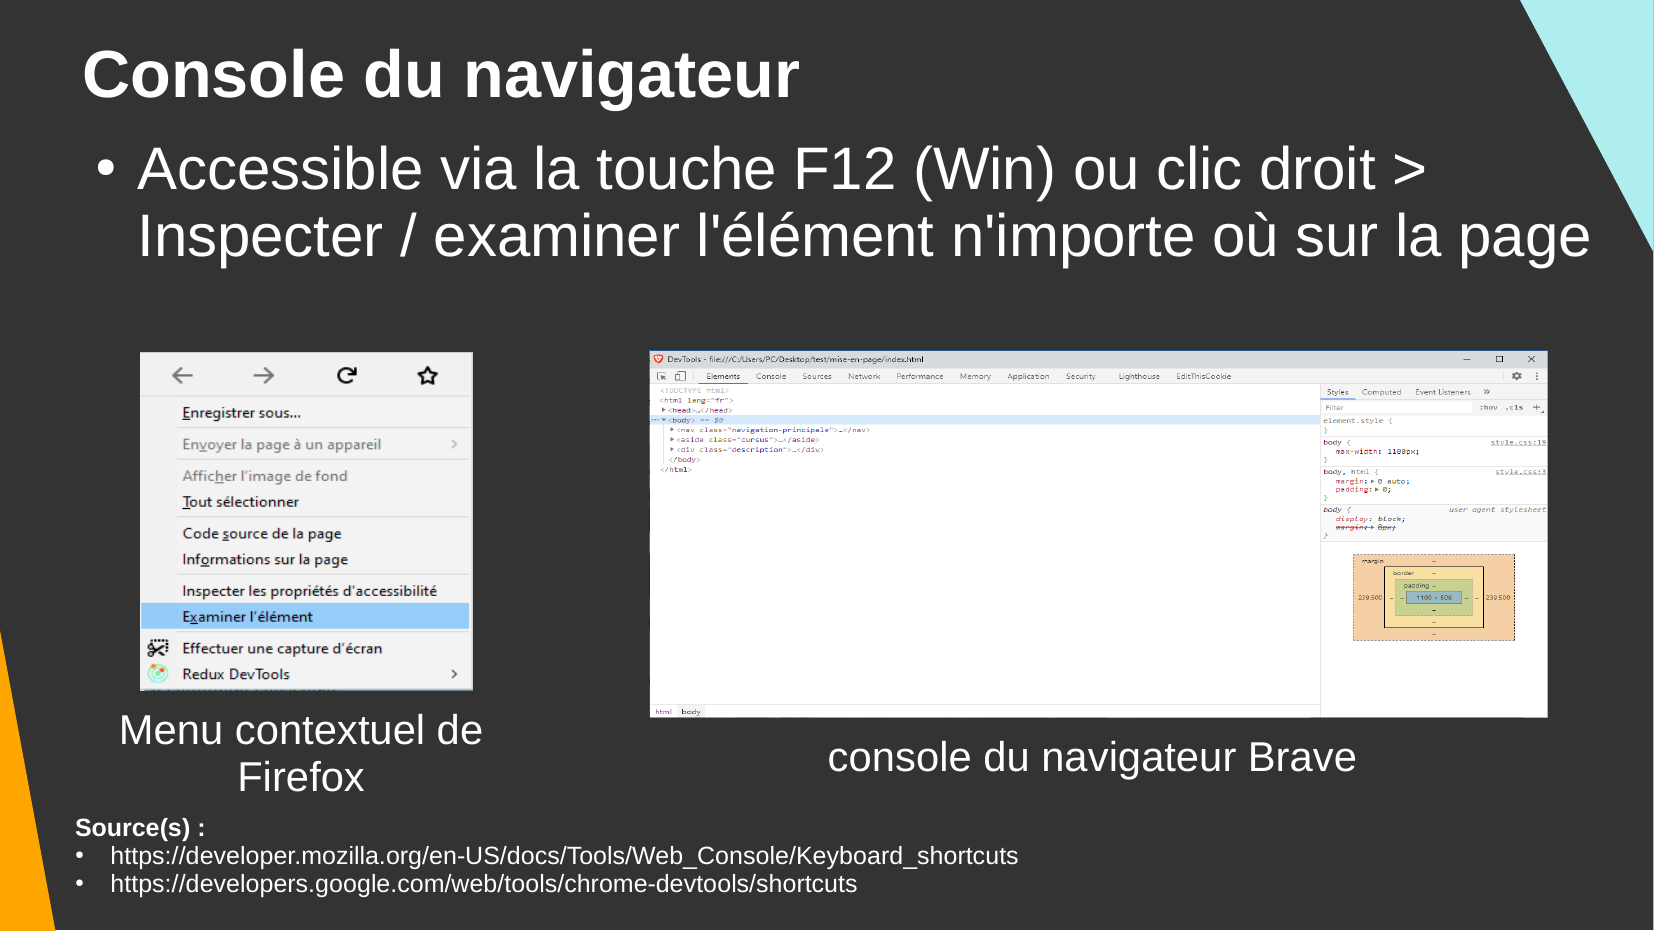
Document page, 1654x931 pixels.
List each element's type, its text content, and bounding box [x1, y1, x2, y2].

picture [649, 350, 1548, 718]
text_box Source(s) : https://developer.mozilla.org/en-US/docs/Tools/Web_Console/Keyboard_shortcuts https://developers.google.com/web/tools/chrome-devtools/shortcuts [60, 806, 1546, 931]
list Accessible via la touche F12 (Win) ou clic droit > Inspecter / examiner l'élément n'importe où sur la page [80, 135, 1605, 337]
title Console du navigateur [82, 37, 1571, 114]
text_box [0, 630, 56, 931]
text_box [1520, 0, 1654, 254]
picture [140, 352, 473, 691]
text_box console du navigateur Brave [602, 726, 1583, 788]
text_box Menu contextuel de Firefox [94, 699, 508, 808]
